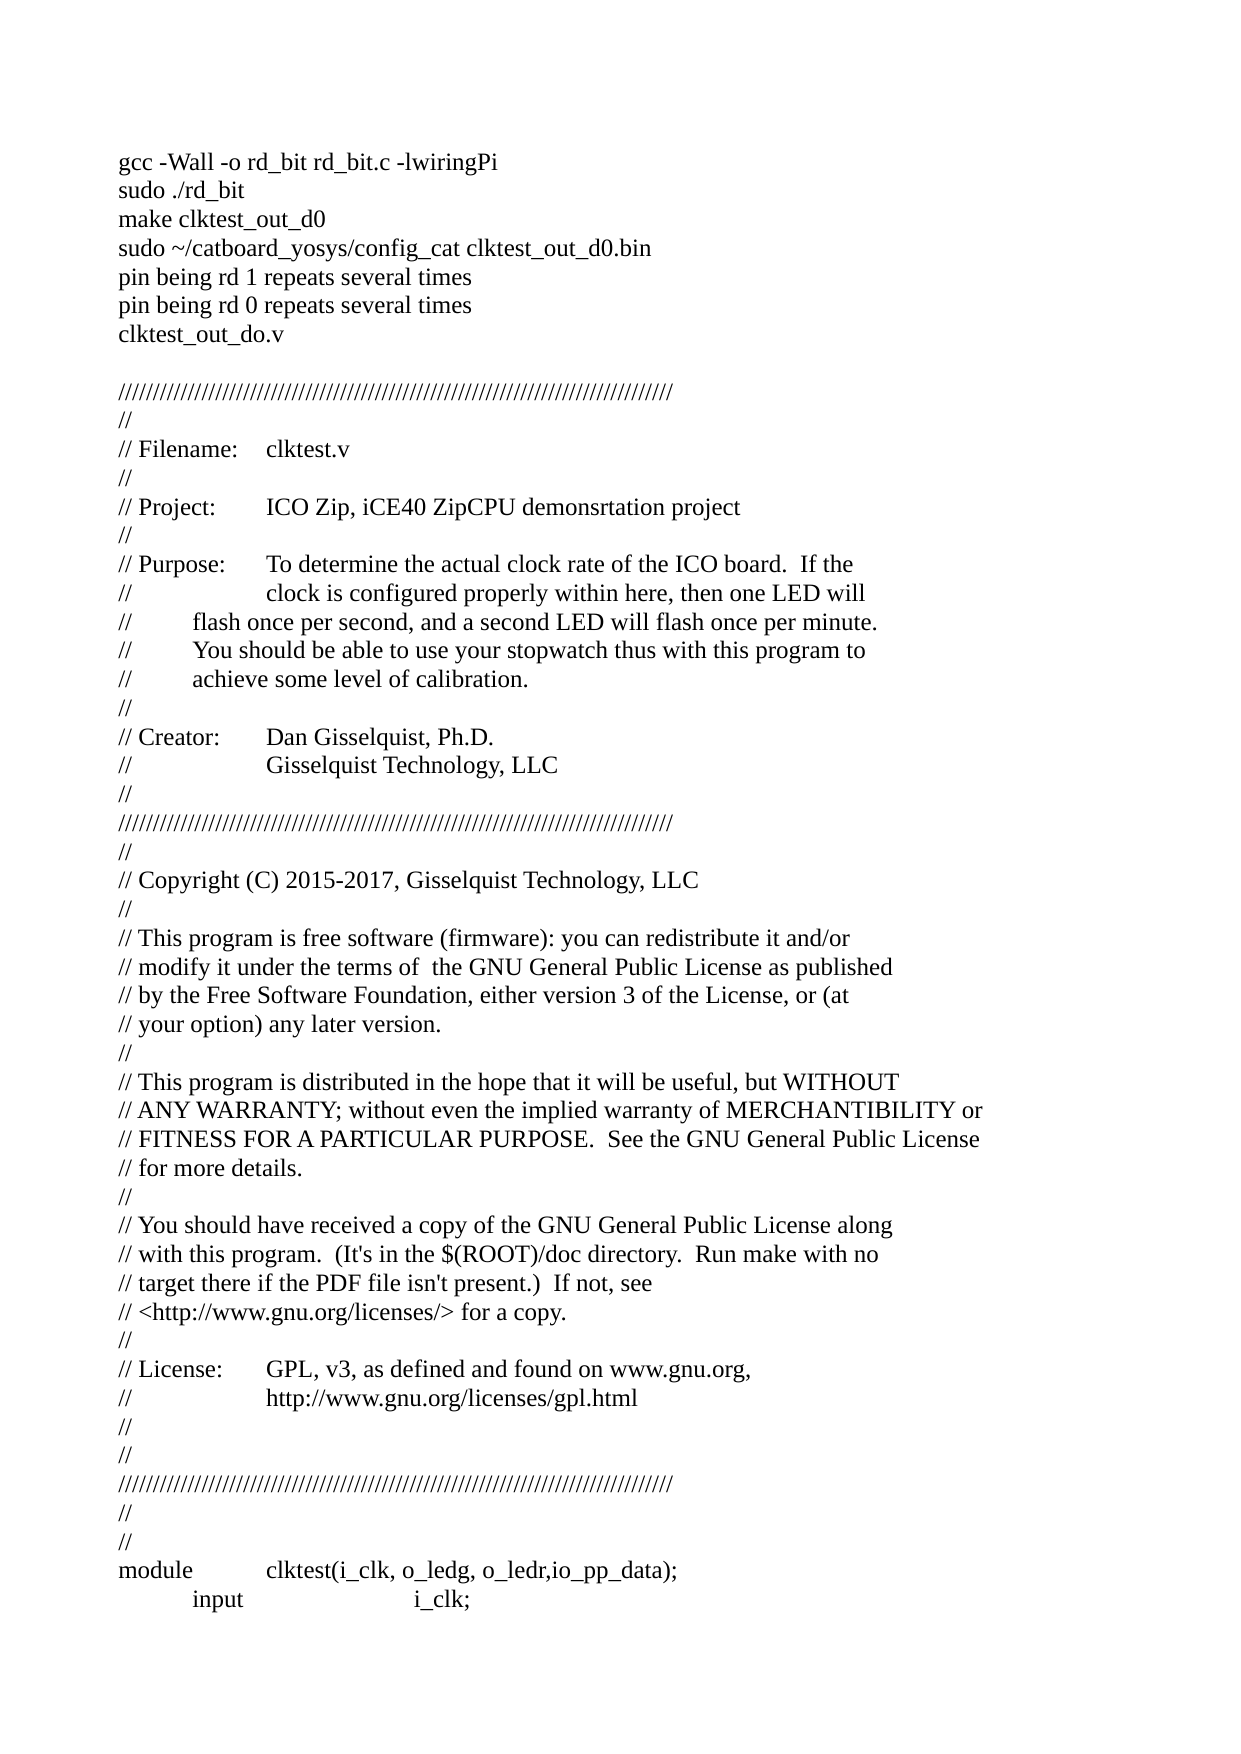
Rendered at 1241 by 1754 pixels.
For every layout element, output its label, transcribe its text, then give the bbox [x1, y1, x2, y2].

text // [118, 1527, 1122, 1556]
text // [118, 1326, 1122, 1354]
text // You should have received a copy of the GNU General Public License along [118, 1211, 1122, 1239]
text sudo ~/catboard_yosys/config_cat clktest_out_d0.bin [118, 233, 1122, 262]
text // Purpose: To determine the actual clock rate of the ICO board. If the [118, 549, 1122, 578]
text // [118, 1038, 1122, 1067]
text // ANY WARRANTY; without even the implied warranty of MERCHANTIBILITY or [118, 1096, 1122, 1124]
text //////////////////////////////////////////////////////////////////////////////// [118, 808, 1122, 837]
text // with this program. (It's in the $(ROOT)/doc directory. Run make with no [118, 1239, 1122, 1268]
text // [118, 693, 1122, 722]
text //////////////////////////////////////////////////////////////////////////////// [118, 1469, 1122, 1498]
text // [118, 779, 1122, 808]
text // [118, 1182, 1122, 1211]
text // [118, 463, 1122, 492]
text // Filename: clktest.v [118, 434, 1122, 463]
text // This program is free software (firmware): you can redistribute it and/or [118, 923, 1122, 952]
text // [118, 894, 1122, 923]
text // [118, 406, 1122, 434]
text // <http://www.gnu.org/licenses/> for a copy. [118, 1297, 1122, 1326]
text clktest_out_do.v [118, 319, 1122, 348]
text // by the Free Software Foundation, either version 3 of the License, or (at [118, 981, 1122, 1009]
text // your option) any later version. [118, 1009, 1122, 1038]
text gcc -Wall -o rd_bit rd_bit.c -lwiringPi [118, 147, 1122, 176]
text // Copyright (C) 2015-2017, Gisselquist Technology, LLC [118, 866, 1122, 894]
text pin being rd 0 repeats several times [118, 291, 1122, 319]
text make clktest_out_d0 [118, 204, 1122, 233]
text // [118, 521, 1122, 549]
text // This program is distributed in the hope that it will be useful, but WITHOUT [118, 1067, 1122, 1096]
text // flash once per second, and a second LED will flash once per minute. [118, 607, 1122, 636]
text // http://www.gnu.org/licenses/gpl.html [118, 1383, 1122, 1412]
text // Gisselquist Technology, LLC [118, 751, 1122, 779]
text // clock is configured properly within here, then one LED will [118, 578, 1122, 607]
text module clktest(i_clk, o_ledg, o_ledr,io_pp_data); [118, 1556, 1122, 1584]
text // achieve some level of calibration. [118, 664, 1122, 693]
text // [118, 1441, 1122, 1469]
text input i_clk; [118, 1584, 1122, 1613]
text // [118, 1498, 1122, 1527]
text sudo ./rd_bit [118, 176, 1122, 204]
text // You should be able to use your stopwatch thus with this program to [118, 636, 1122, 664]
text // FITNESS FOR A PARTICULAR PURPOSE. See the GNU General Public License [118, 1124, 1122, 1153]
text pin being rd 1 repeats several times [118, 262, 1122, 291]
text // target there if the PDF file isn't present.) If not, see [118, 1268, 1122, 1297]
text // License: GPL, v3, as defined and found on www.gnu.org, [118, 1354, 1122, 1383]
text // Project: ICO Zip, iCE40 ZipCPU demonsrtation project [118, 492, 1122, 521]
text // modify it under the terms of the GNU General Public License as published [118, 952, 1122, 981]
text // for more details. [118, 1153, 1122, 1182]
text // Creator: Dan Gisselquist, Ph.D. [118, 722, 1122, 751]
text // [118, 837, 1122, 866]
text //////////////////////////////////////////////////////////////////////////////// [118, 377, 1122, 406]
text // [118, 1412, 1122, 1441]
